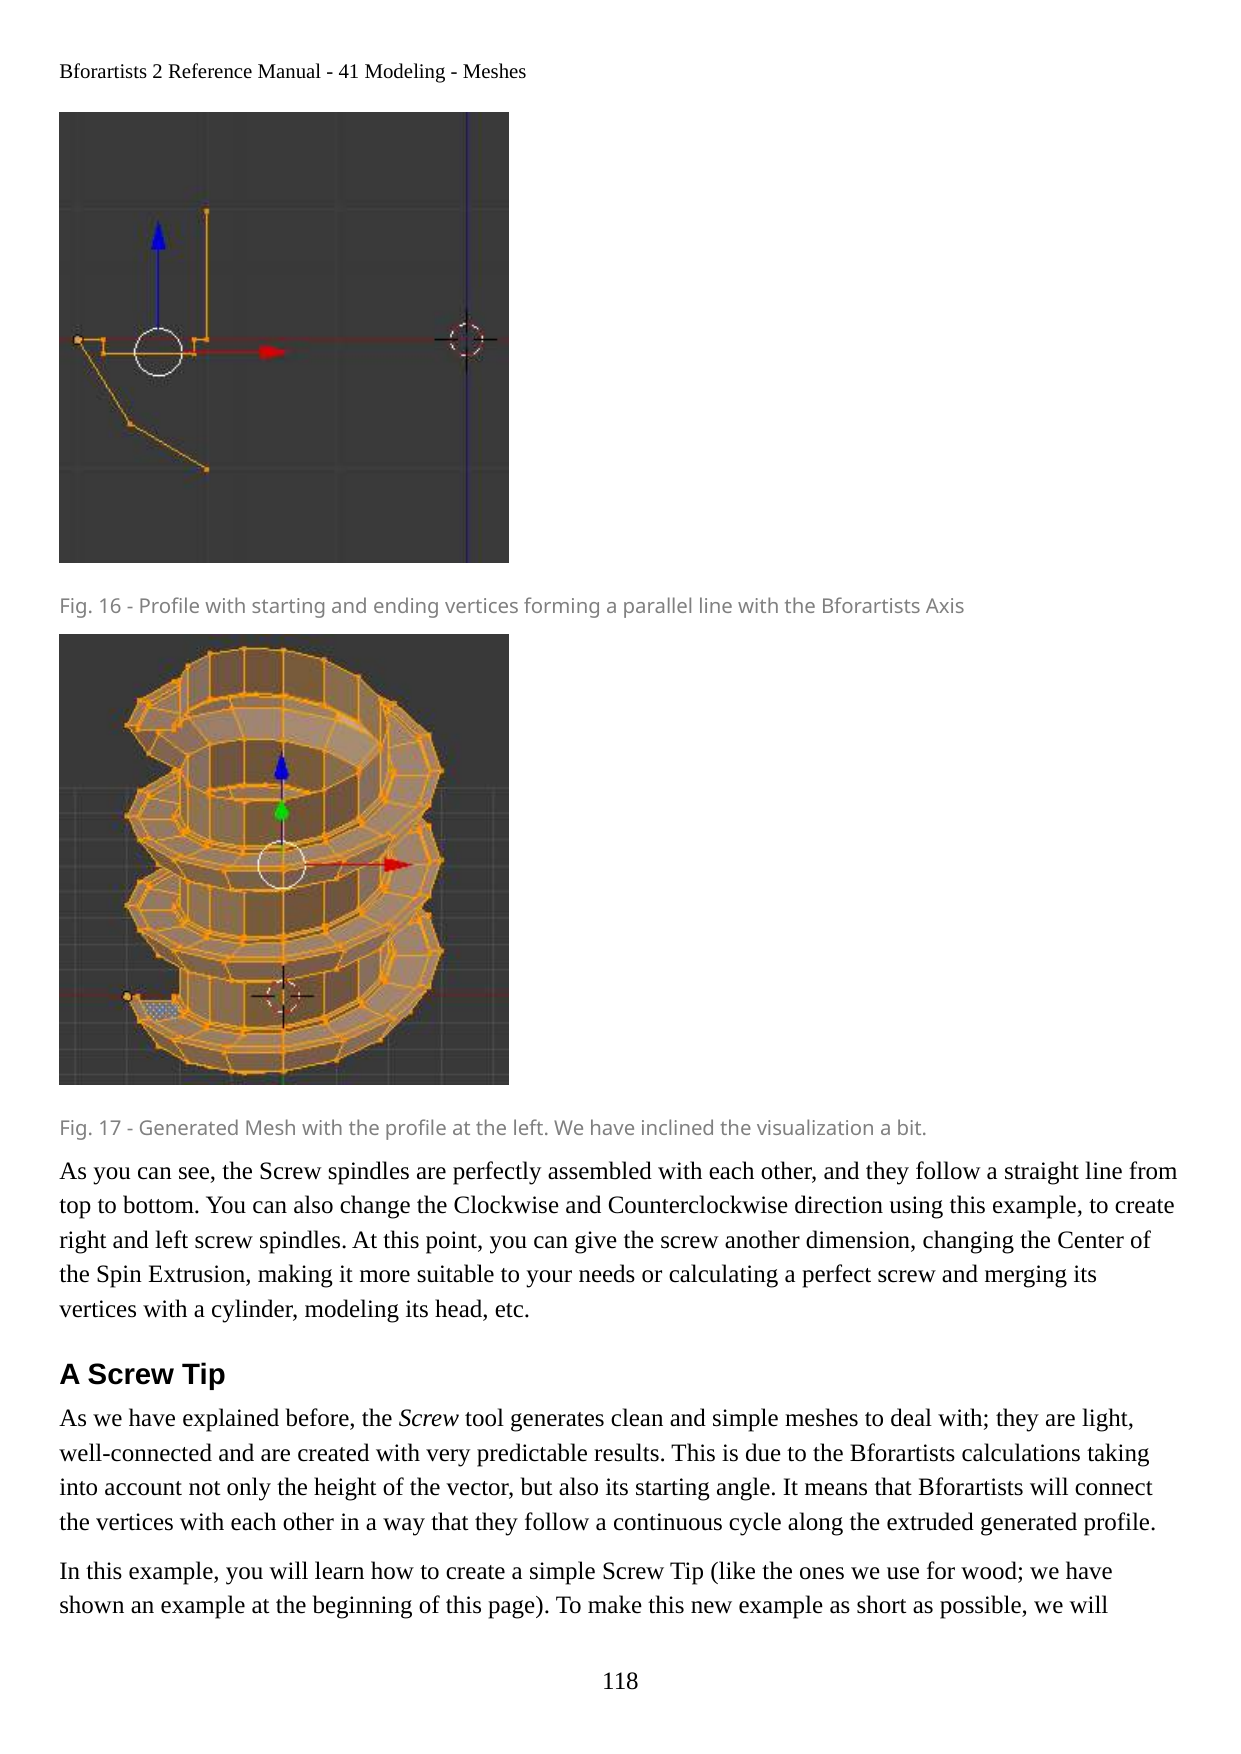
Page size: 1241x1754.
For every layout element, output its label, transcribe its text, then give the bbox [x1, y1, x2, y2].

subtitle A Screw Tip [59, 1357, 1181, 1391]
text Fig. 17 - Generated Mesh with the profile at the left. We have inclined the visualization a bit. [59, 1110, 1181, 1141]
text In this example, you will learn how to create a simple Screw Tip (like the ones we use for wood; we have shown an example at the beginning of this page). To make this new example as short as possible, we will [59, 1556, 1181, 1619]
picture [59, 634, 509, 1085]
text Fig. 16 - Profile with starting and ending vertices forming a parallel line with the Bforartists Axis [59, 588, 1181, 619]
picture [59, 112, 509, 563]
text As we have explained before, the Screw tool generates clean and simple meshes to deal with; they are light, well-connected and are created with very predictable results. This is due to the Bforartists calculations taking into account not only the height of the vector, but also its starting angle. It means that Bforartists will connect the vertices with each other in a way that they follow a continuous cycle along the extruded generated profile. [59, 1403, 1181, 1536]
text As you can see, the Screw spindles are perfectly assembled with each other, and they follow a straight line from top to bottom. You can also change the Clockwise and Counterclockwise direction using this example, to create right and left screw spindles. At this point, you can give the screw another dimension, changing the Center of the Spin Extrusion, making it more suitable to your needs or calculating a perfect screw and merging its vertices with a cylinder, modeling its head, etc. [59, 1156, 1181, 1322]
